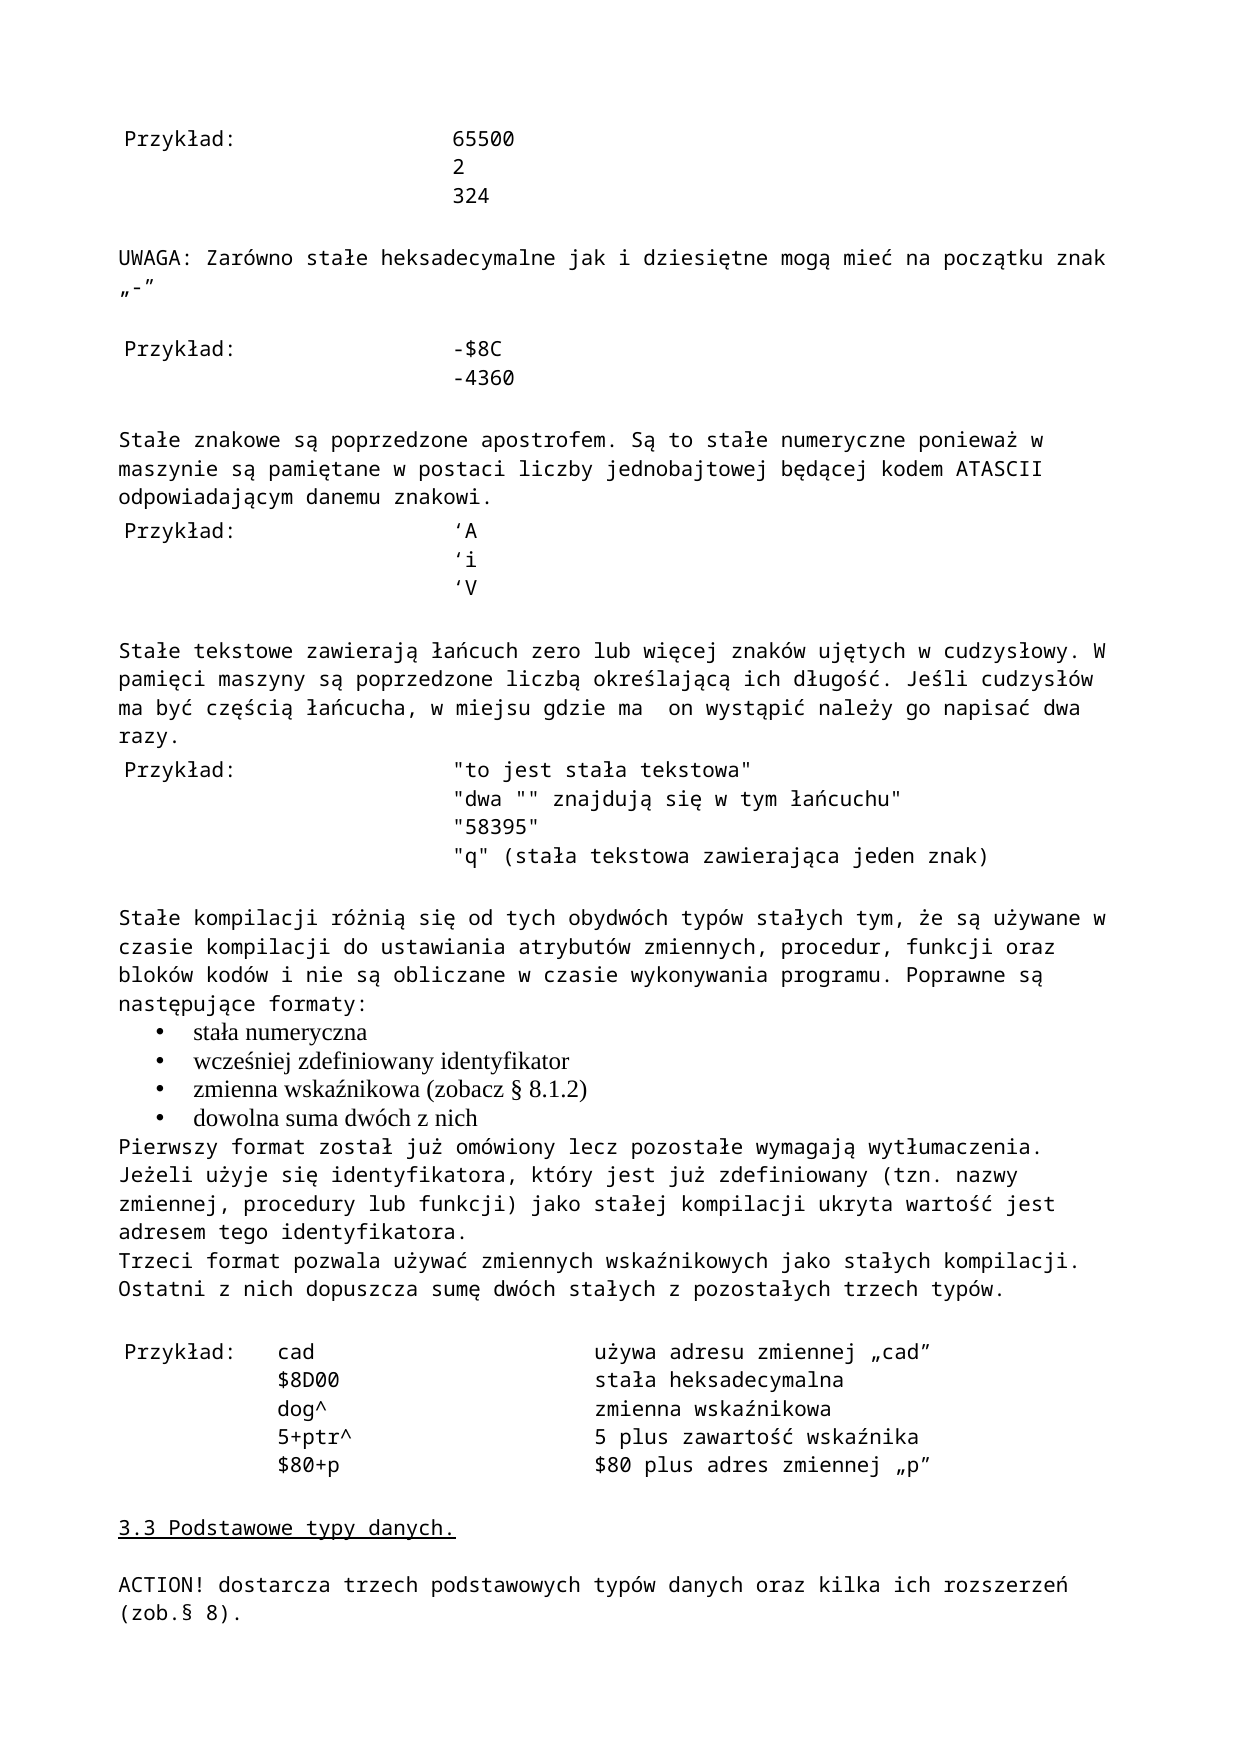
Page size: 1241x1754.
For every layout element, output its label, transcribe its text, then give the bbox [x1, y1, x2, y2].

table_header Przykład: [118, 1331, 271, 1485]
list zmienna wskaźnikowa (zobacz § 8.1.2) [156, 1074, 1122, 1103]
table_header Przykład: [118, 750, 271, 875]
table_header -$8C -4360 [271, 329, 1123, 397]
text Pierwszy format został już omówiony lecz pozostałe wymagają wytłumaczenia. Jeżeli użyje się identyfikatora, który jest już zdefiniowany (tzn. nazwy zmiennej, procedury lub funkcji) jako stałej kompilacji ukryta wartość jest adresem tego identyfikatora. [118, 1132, 1122, 1246]
table_header Przykład: [118, 511, 271, 607]
table_header Przykład: [118, 118, 271, 215]
table_header "to jest stała tekstowa" "dwa "" znajdują się w tym łańcuchu" "58395" "q" (stała tekstowa zawierająca jeden znak) [271, 750, 1123, 875]
list stała numeryczna [156, 1017, 1122, 1046]
text Stałe kompilacji różnią się od tych obydwóch typów stałych tym, że są używane w czasie kompilacji do ustawiania atrybutów zmiennych, procedur, funkcji oraz bloków kodów i nie są obliczane w czasie wykonywania programu. Poprawne są następujące formaty: [118, 903, 1122, 1017]
text UWAGA: Zarówno stałe heksadecymalne jak i dziesiętne mogą mieć na początku znak „-” [118, 243, 1122, 300]
table_header Przykład: [118, 329, 271, 397]
text Stałe znakowe są poprzedzone apostrofem. Są to stałe numeryczne ponieważ w maszynie są pamiętane w postaci liczby jednobajtowej będącej kodem ATASCII odpowiadającym danemu znakowi. [118, 425, 1122, 511]
text Stałe tekstowe zawierają łańcuch zero lub więcej znaków ujętych w cudzysłowy. W pamięci maszyny są poprzedzone liczbą określającą ich długość. Jeśli cudzysłów ma być częścią łańcucha, w miejsu gdzie ma on wystąpić należy go napisać dwa razy. [118, 636, 1122, 750]
list wcześniej zdefiniowany identyfikator [156, 1046, 1122, 1074]
table_header używa adresu zmiennej „cad” stała heksadecymalna zmienna wskaźnikowa 5 plus zawartość wskaźnika $80 plus adres zmiennej „p” [414, 1331, 1123, 1485]
text ACTION! dostarcza trzech podstawowych typów danych oraz kilka ich rozszerzeń (zob.§ 8). [118, 1570, 1122, 1627]
table_header 65500 2 324 [271, 118, 1123, 215]
text Trzeci format pozwala używać zmiennych wskaźnikowych jako stałych kompilacji. Ostatni z nich dopuszcza sumę dwóch stałych z pozostałych trzech typów. [118, 1246, 1122, 1303]
text 3.3 Podstawowe typy danych. [118, 1513, 1122, 1542]
list dowolna suma dwóch z nich [156, 1103, 1122, 1132]
table_header cad $8D00 dog^ 5+ptr^ $80+p [271, 1331, 413, 1485]
table_header ‘A ‘i ‘V [271, 511, 1123, 607]
